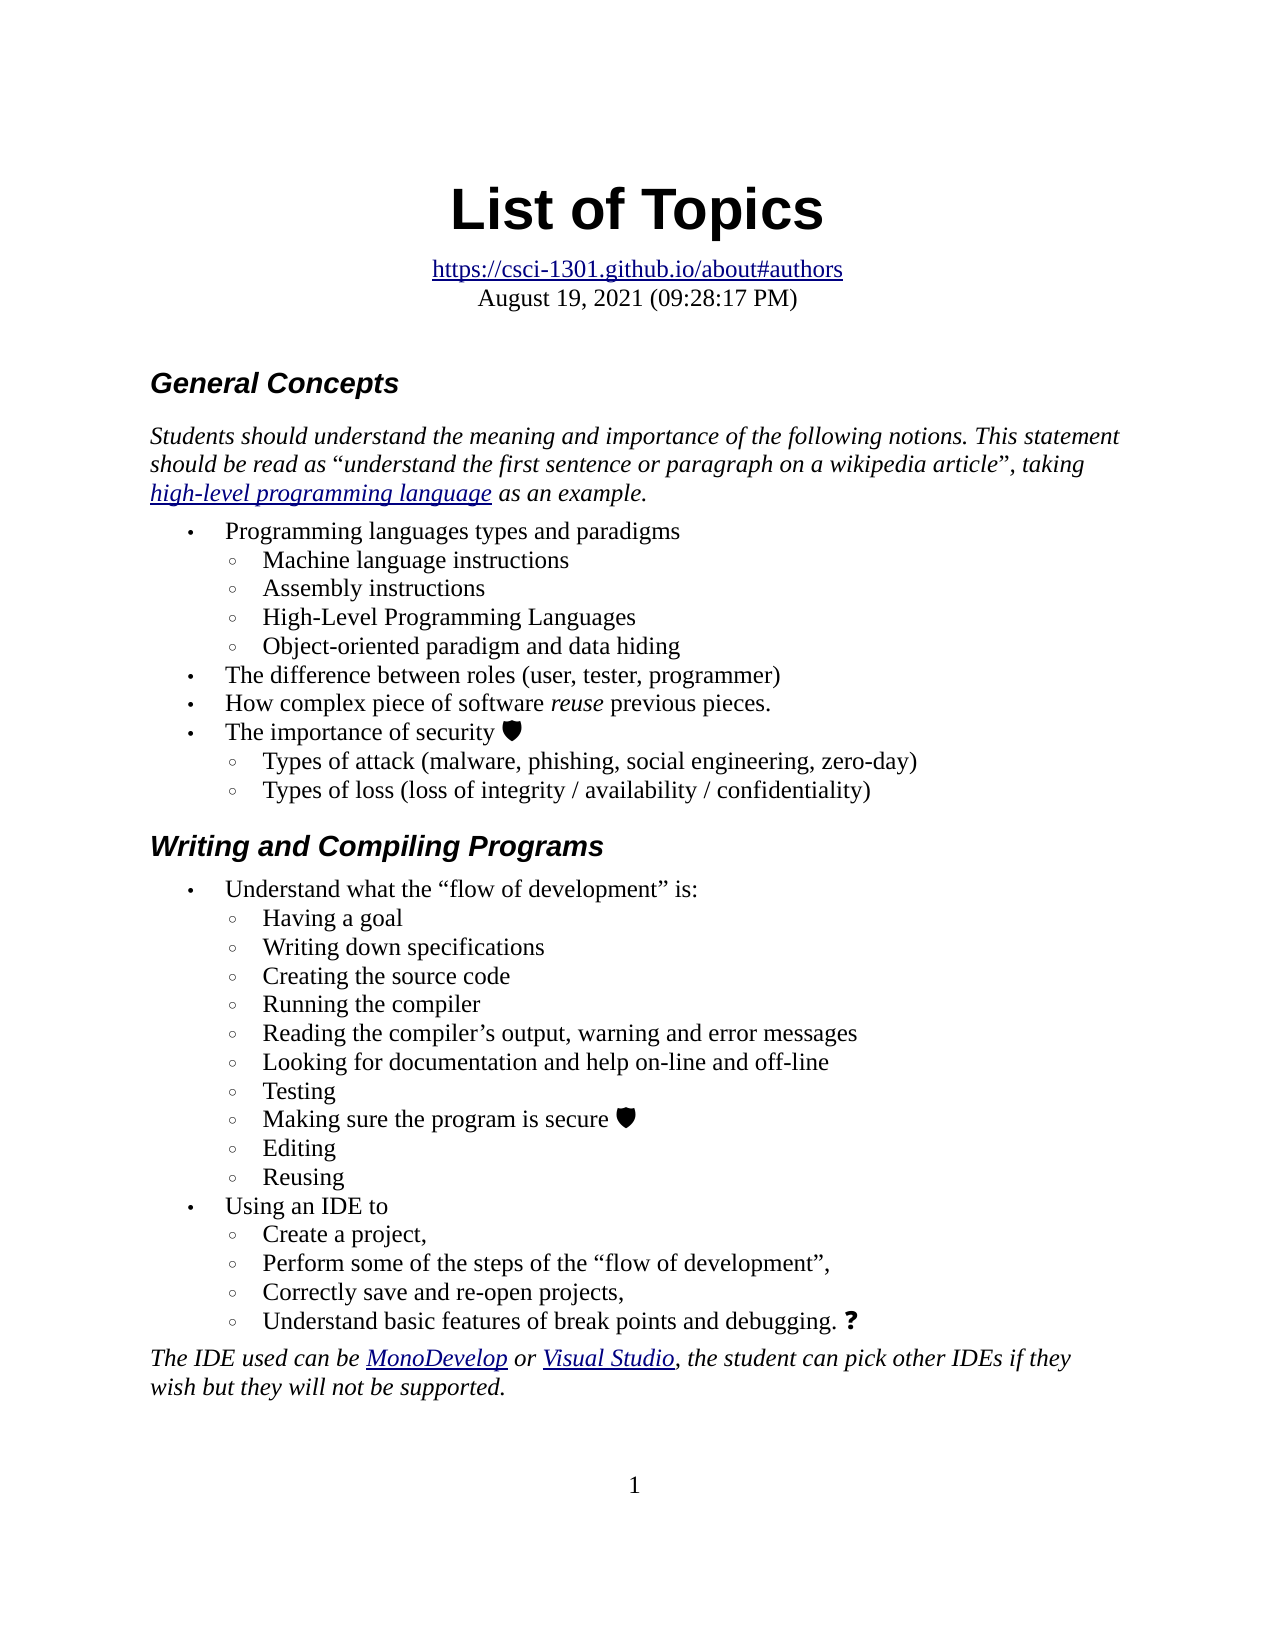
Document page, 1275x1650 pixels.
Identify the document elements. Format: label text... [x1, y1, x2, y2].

list Perform some of the steps of the “flow of development”, [225, 1248, 1125, 1277]
list The difference between roles (user, tester, programmer) [187, 660, 1125, 688]
list Editing [225, 1133, 1125, 1162]
list How complex piece of software reuse previous pieces. [187, 688, 1125, 717]
list Making sure the program is secure 🛡️ [225, 1104, 1125, 1133]
list Types of attack (malware, phishing, social engineering, zero-day) [225, 746, 1125, 775]
text Students should understand the meaning and importance of the following notions. This statement should be read as “understand the first sentence or paragraph on a wikipedia article”, taking high-level programming language as an example. [150, 421, 1125, 507]
list Programming languages types and paradigms [187, 516, 1125, 545]
list High-Level Programming Languages [225, 602, 1125, 631]
list Object-oriented paradigm and data hiding [225, 631, 1125, 660]
list Running the compiler [225, 989, 1125, 1018]
title List of Topics [150, 175, 1125, 242]
list The importance of security 🛡️ [187, 717, 1125, 746]
list Looking for documentation and help on-line and off-line [225, 1047, 1125, 1076]
list Understand basic features of break points and debugging. ❓ [225, 1306, 1125, 1334]
text The IDE used can be MonoDevelop or Visual Studio, the student can pick other IDEs if they wish but they will not be supported. [150, 1343, 1125, 1401]
subtitle Writing and Compiling Programs [150, 828, 1125, 862]
list Reusing [225, 1162, 1125, 1191]
text August 19, 2021 (09:28:17 PM) [150, 283, 1125, 312]
list Machine language instructions [225, 545, 1125, 573]
list Assembly instructions [225, 573, 1125, 602]
text https://csci-1301.github.io/about#authors [150, 254, 1125, 283]
list Types of loss (loss of integrity / availability / confidentiality) [225, 775, 1125, 803]
list Create a project, [225, 1219, 1125, 1248]
list Testing [225, 1076, 1125, 1104]
list Using an IDE to [187, 1191, 1125, 1219]
list Correctly save and re-open projects, [225, 1277, 1125, 1306]
subtitle General Concepts [150, 366, 1125, 399]
list Creating the source code [225, 961, 1125, 989]
list Reading the compiler’s output, warning and error messages [225, 1018, 1125, 1047]
list Understand what the “flow of development” is: [187, 874, 1125, 903]
list Having a goal [225, 903, 1125, 932]
list Writing down specifications [225, 932, 1125, 961]
